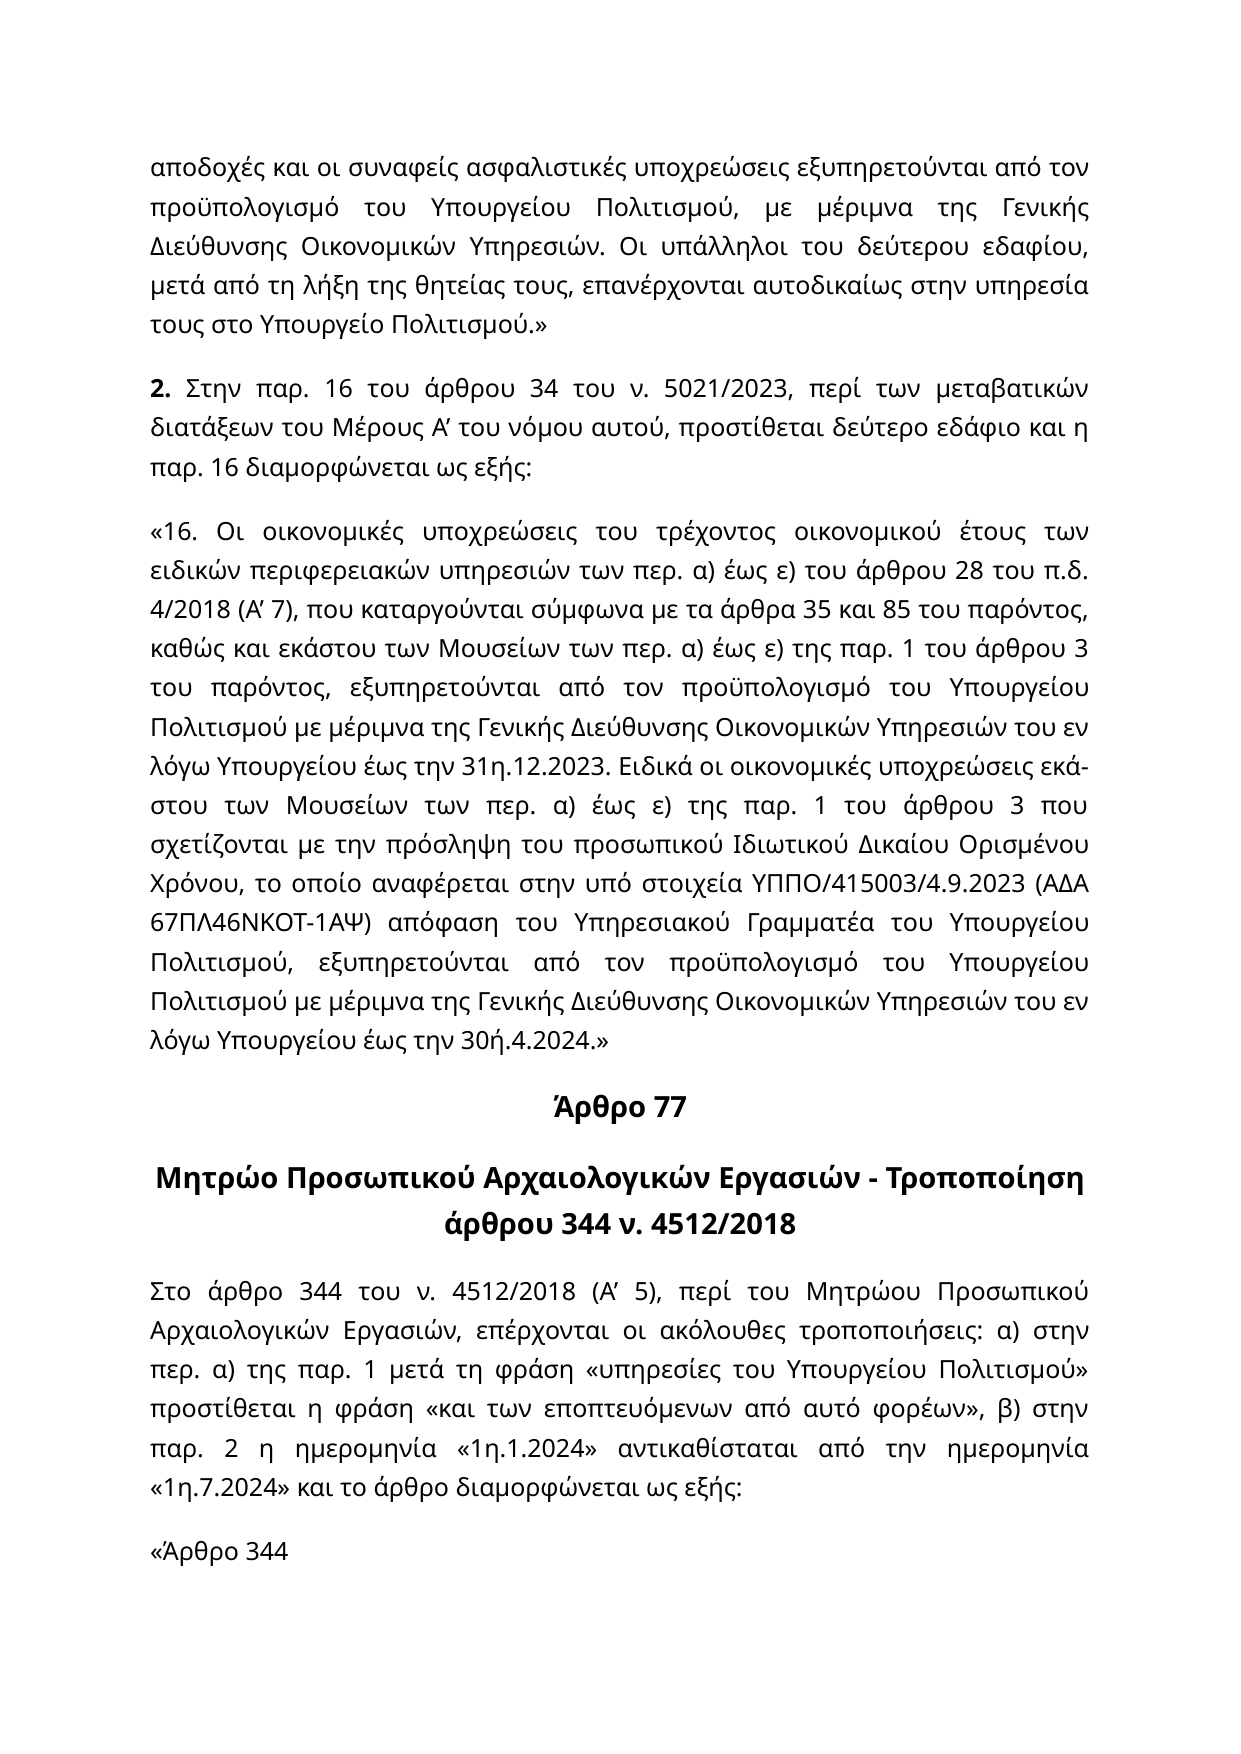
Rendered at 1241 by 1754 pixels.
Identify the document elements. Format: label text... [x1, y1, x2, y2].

subtitle Άρθρο 77 [150, 1087, 1090, 1126]
text «Άρθρο 344 [150, 1533, 1090, 1568]
text «16. Οι οικονομικές υποχρεώσεις του τρέχοντος οικονομικού έτους των ειδικών περιφερειακών υπηρεσιών των περ. α) έως ε) του άρθρου 28 του π.δ. 4/2018 (Α’ 7), που καταργούνται σύμφωνα με τα άρθρα 35 και 85 του παρόντος, καθώς και εκάστου των Μουσείων των περ. α) έως ε) της παρ. 1 του άρθρου 3 του παρόντος, εξυπηρετούνται από τον προϋπολογισμό του Υπουργείου Πολιτισμού με μέριμνα της Γενικής Διεύθυνσης Οικονομικών Υπηρεσιών του εν λόγω Υπουργείου έως την 31η.12.2023. Ειδικά οι οικονομικές υποχρεώσεις εκά- στου των Μουσείων των περ. α) έως ε) της παρ. 1 του άρθρου 3 που σχετίζονται με την πρόσληψη του προσωπικού Ιδιωτικού Δικαίου Ορισμένου Χρόνου, το οποίο αναφέρεται στην υπό στοιχεία ΥΠΠΟ/415003/4.9.2023 (ΑΔΑ 67ΠΛ46ΝΚΟΤ-1ΑΨ) απόφαση του Υπηρεσιακού Γραμματέα του Υπουργείου Πολιτισμού, εξυπηρετούνται από τον προϋπολογισμό του Υπουργείου Πολιτισμού με μέριμνα της Γενικής Διεύθυνσης Οικονομικών Υπηρεσιών του εν λόγω Υπουργείου έως την 30ή.4.2024.» [150, 513, 1090, 1057]
text 2. Στην παρ. 16 του άρθρου 34 του ν. 5021/2023, περί των μεταβατικών διατάξεων του Μέρους Α’ του νόμου αυτού, προστίθεται δεύτερο εδάφιο και η παρ. 16 διαμορφώνεται ως εξής: [150, 371, 1090, 483]
text αποδοχές και οι συναφείς ασφαλιστικές υποχρεώσεις εξυπηρετούνται από τον προϋπολογισμό του Υπουργείου Πολιτισμού, με μέριμνα της Γενικής Διεύθυνσης Οικονομικών Υπηρεσιών. Οι υπάλληλοι του δεύτερου εδαφίου, μετά από τη λήξη της θητείας τους, επανέρχονται αυτοδικαίως στην υπηρεσία τους στο Υπουργείο Πολιτισμού.» [150, 150, 1090, 341]
text Στο άρθρο 344 του ν. 4512/2018 (Α’ 5), περί του Μητρώου Προσωπικού Αρχαιολογικών Εργασιών, επέρχονται οι ακόλουθες τροποποιήσεις: α) στην περ. α) της παρ. 1 μετά τη φράση «υπηρεσίες του Υπουργείου Πολιτισμού» προστίθεται η φράση «και των εποπτευόμενων από αυτό φορέων», β) στην παρ. 2 η ημερομηνία «1η.1.2024» αντικαθίσταται από την ημερομηνία «1η.7.2024» και το άρθρο διαμορφώνεται ως εξής: [150, 1273, 1090, 1503]
subtitle Μητρώο Προσωπικού Αρχαιολογικών Εργασιών - Τροποποίηση άρθρου 344 ν. 4512/2018 [150, 1157, 1090, 1243]
